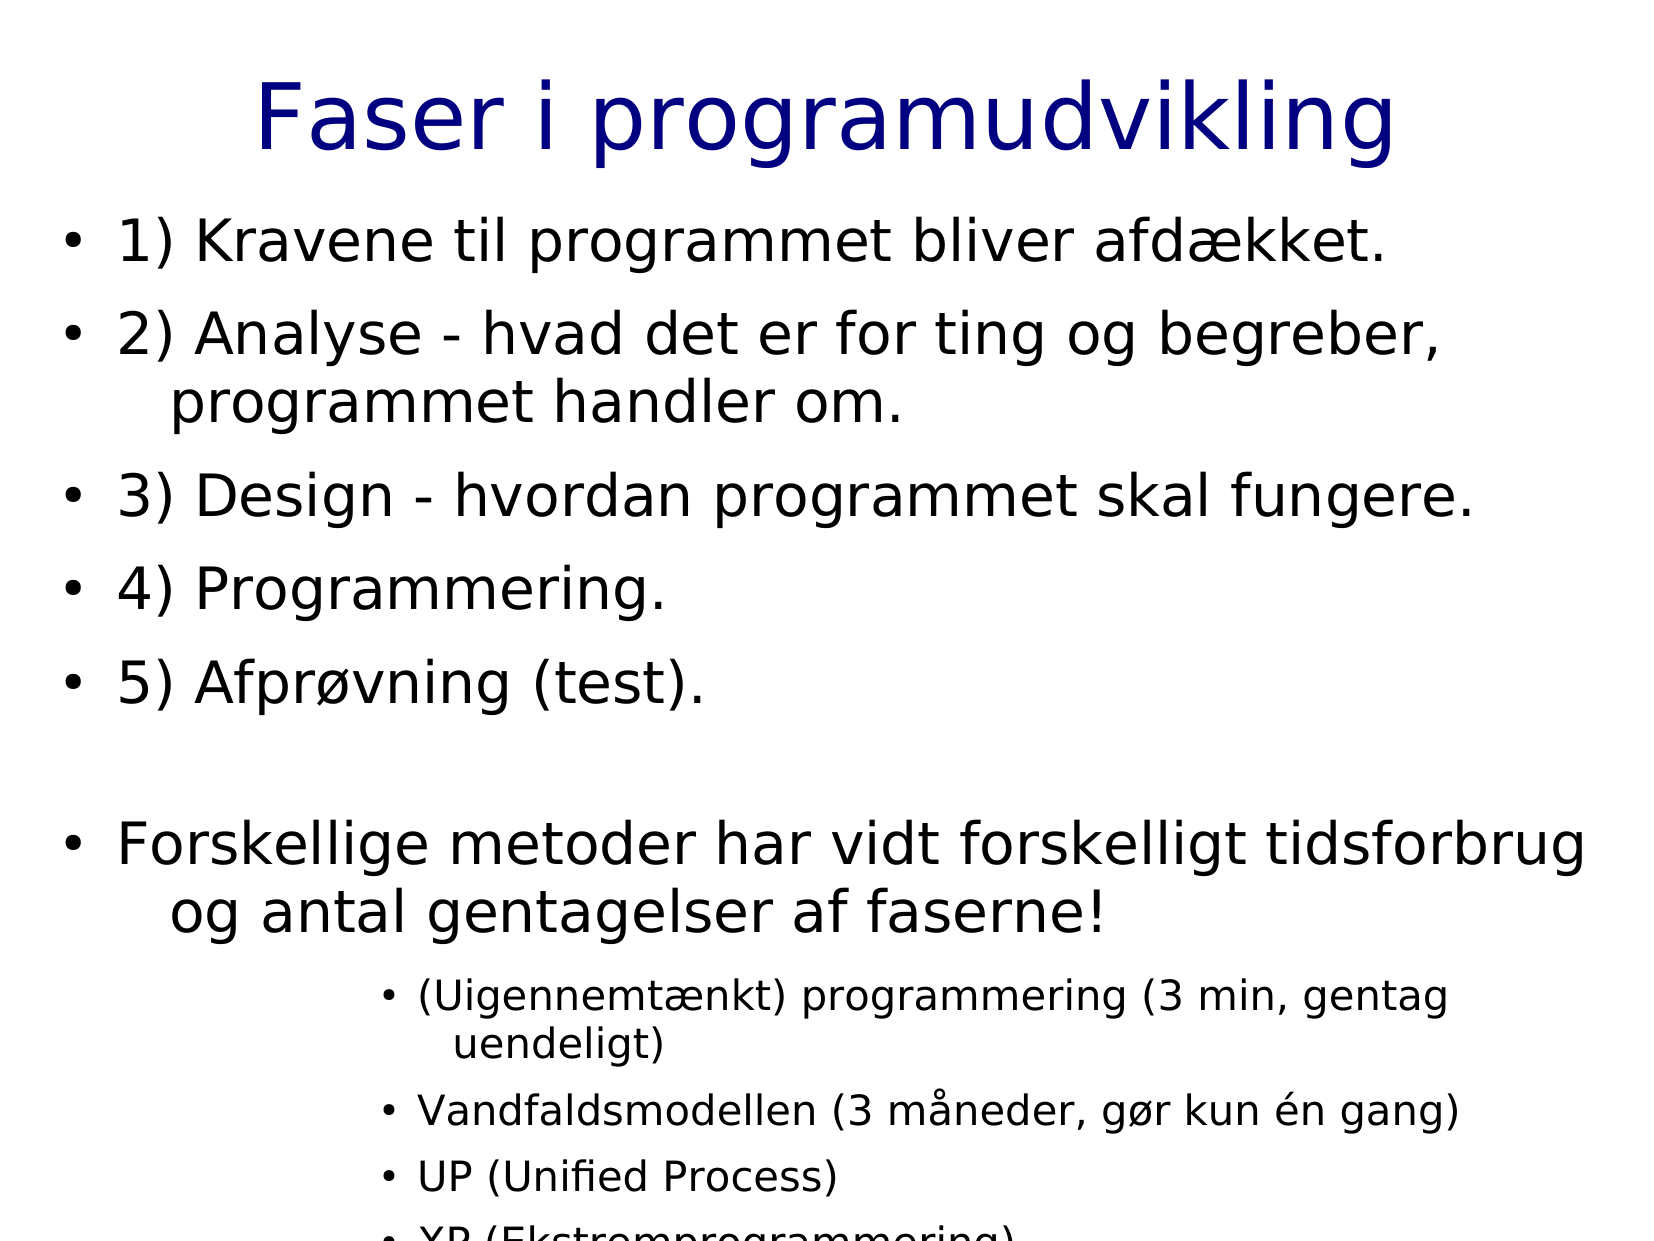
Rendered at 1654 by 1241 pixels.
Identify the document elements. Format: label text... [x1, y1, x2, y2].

list 1) Kravene til programmet bliver afdækket. 2) Analyse - hvad det er for ting og begreber, programmet handler om. 3) Design - hvordan programmet skal fungere. 4) Programmering. 5) Afprøvning (test). Forskellige metoder har vidt forskelligt tidsforbrug og antal gentagelser af faserne! (Uigennemtænkt) programmering (3 min, gentag uendeligt) Vandfaldsmodellen (3 måneder, gør kun én gang) UP (Unified Process) XP (Ekstremprogrammering) [27, 207, 1631, 1219]
title Faser i programudvikling [105, 14, 1549, 207]
